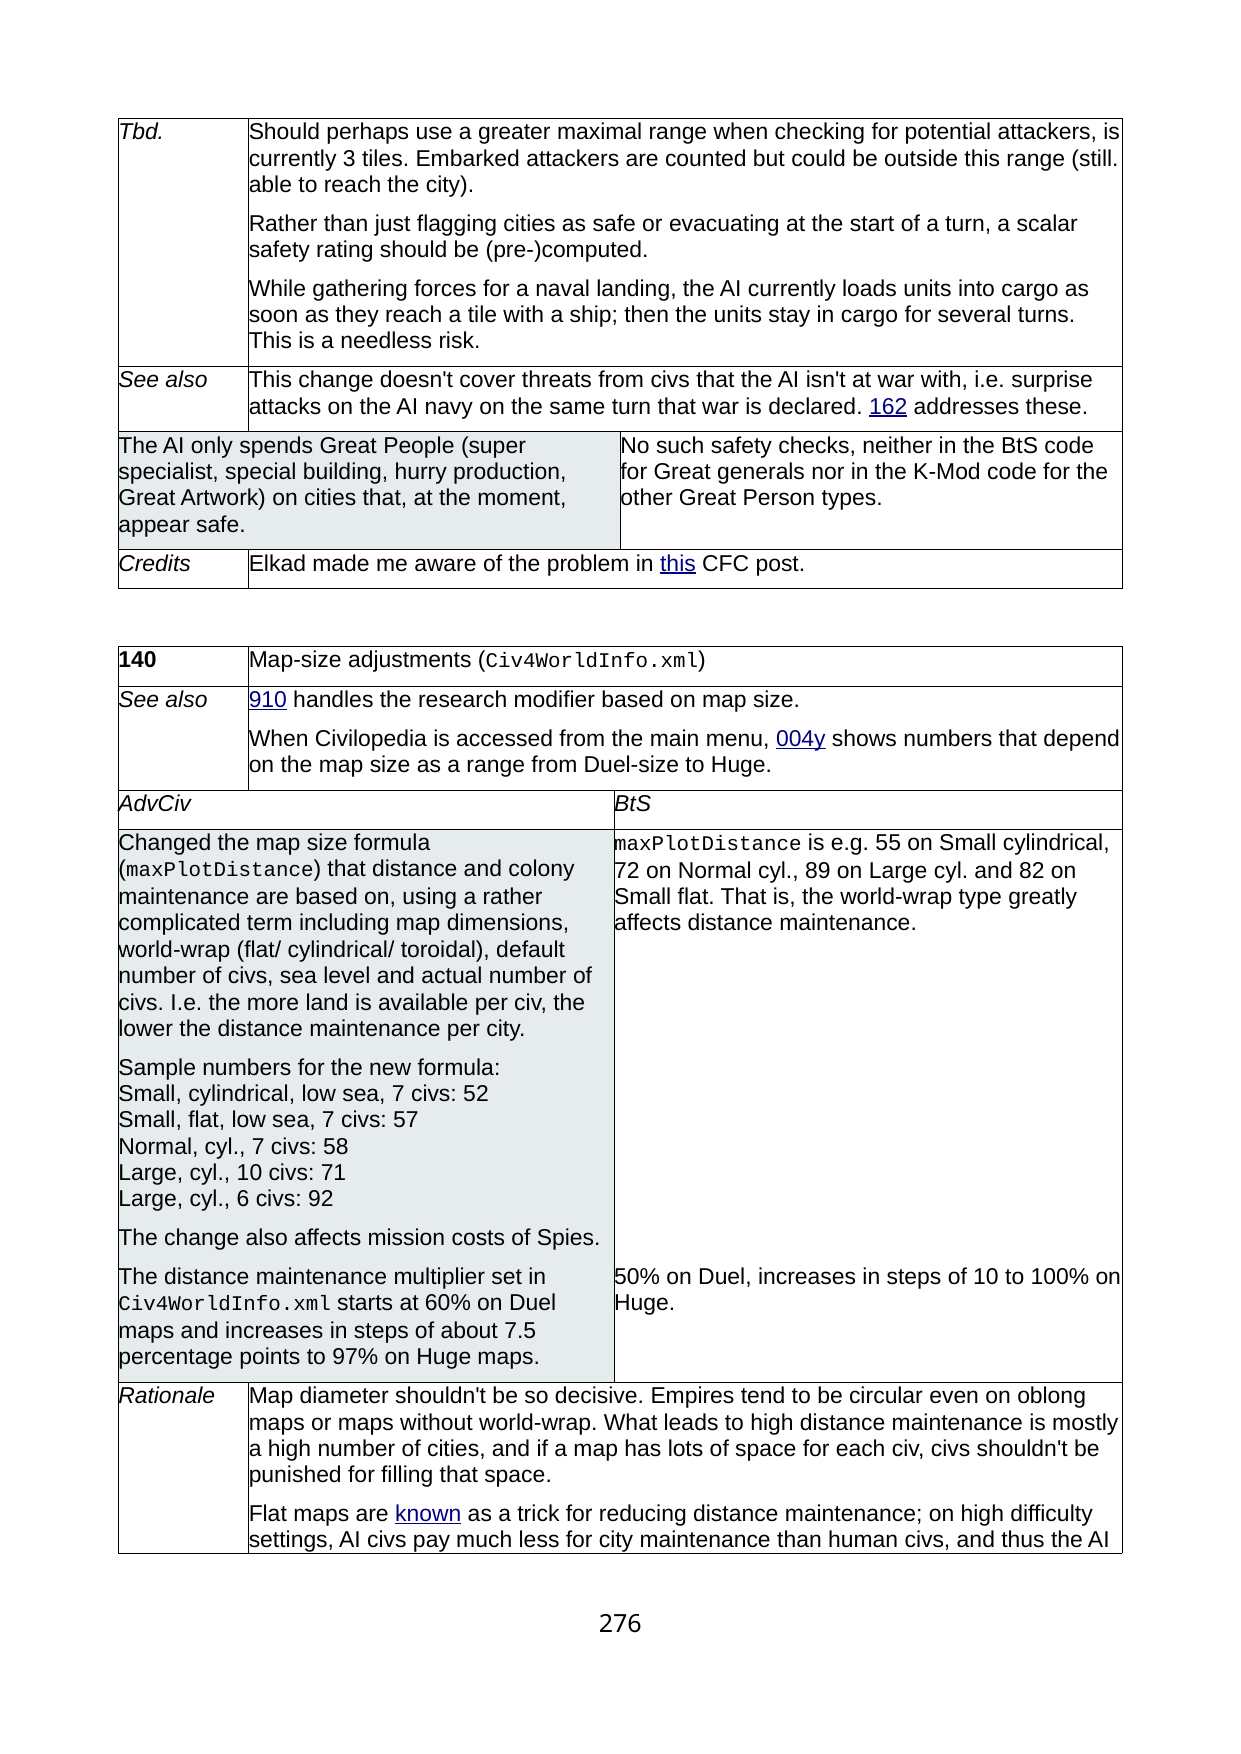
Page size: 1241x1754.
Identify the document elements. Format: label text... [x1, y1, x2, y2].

table_cell Elkad made me aware of the problem in this CFC post. [249, 550, 1122, 588]
table_cell Should perhaps use a greater maximal range when checking for potential attackers, is currently 3 tiles. Embarked attackers are counted but could be outside this range (still. able to reach the city). Rather than just flagging cities as safe or evacuating at the start of a turn, a scalar safety rating should be (pre-)computed. While gathering forces for a naval landing, the AI currently loads units into cargo as soon as they reach a tile with a ship; then the units stay in cargo for several turns. This is a needless risk. [249, 119, 1122, 366]
table_cell The AI only spends Great People (super specialist, special building, hurry production, Great Artwork) on cities that, at the moment, appear safe. [119, 432, 620, 549]
table_cell Map diameter shouldn't be so decisive. Empires tend to be circular even on oblong maps or maps without world-wrap. What leads to high distance maintenance is mostly a high number of cities, and if a map has lots of space for each civ, civs shouldn't be punished for filling that space. Flat maps are known as a trick for reducing distance maintenance; on high difficulty settings, AI civs pay much less for city maintenance than human civs, and thus the AI [249, 1383, 1122, 1553]
table_cell See also [119, 687, 248, 790]
table_cell No such safety checks, neither in the BtS code for Great generals nor in the K-Mod code for the other Great Person types. [621, 432, 1122, 549]
table_cell This change doesn't cover threats from civs that the AI isn't at war with, i.e. surprise attacks on the AI navy on the same turn that war is declared. 162 addresses these. [249, 367, 1122, 431]
table_cell BtS [615, 791, 1122, 829]
table_cell Rationale [119, 1383, 248, 1553]
table_cell Credits [119, 550, 248, 588]
table_cell AdvCiv [119, 791, 614, 829]
table_header 140 [119, 647, 248, 686]
table_header Map-size adjustments (Civ4WorldInfo.xml) [249, 647, 1122, 686]
table_cell Tbd. [119, 119, 248, 366]
table_cell 910 handles the research modifier based on map size. When Civilopedia is accessed from the main menu, 004y shows numbers that depend on the map size as a range from Duel-size to Huge. [249, 687, 1122, 790]
table_cell maxPlotDistance is e.g. 55 on Small cylindrical, 72 on Normal cyl., 89 on Large cyl. and 82 on Small flat. That is, the world-wrap type greatly affects distance maintenance. 50% on Duel, increases in steps of 10 to 100% on Huge. [615, 830, 1122, 1382]
table_cell See also [119, 367, 248, 431]
table_cell Changed the map size formula (maxPlotDistance) that distance and colony maintenance are based on, using a rather complicated term including map dimensions, world-wrap (flat/ cylindrical/ toroidal), default number of civs, sea level and actual number of civs. I.e. the more land is available per civ, the lower the distance maintenance per city. Sample numbers for the new formula: Small, cylindrical, low sea, 7 civs: 52 Small, flat, low sea, 7 civs: 57 Normal, cyl., 7 civs: 58 Large, cyl., 10 civs: 71 Large, cyl., 6 civs: 92 The change also affects mission costs of Spies. The distance maintenance multiplier set in Civ4WorldInfo.xml starts at 60% on Duel maps and increases in steps of about 7.5 percentage points to 97% on Huge maps. [119, 830, 614, 1382]
